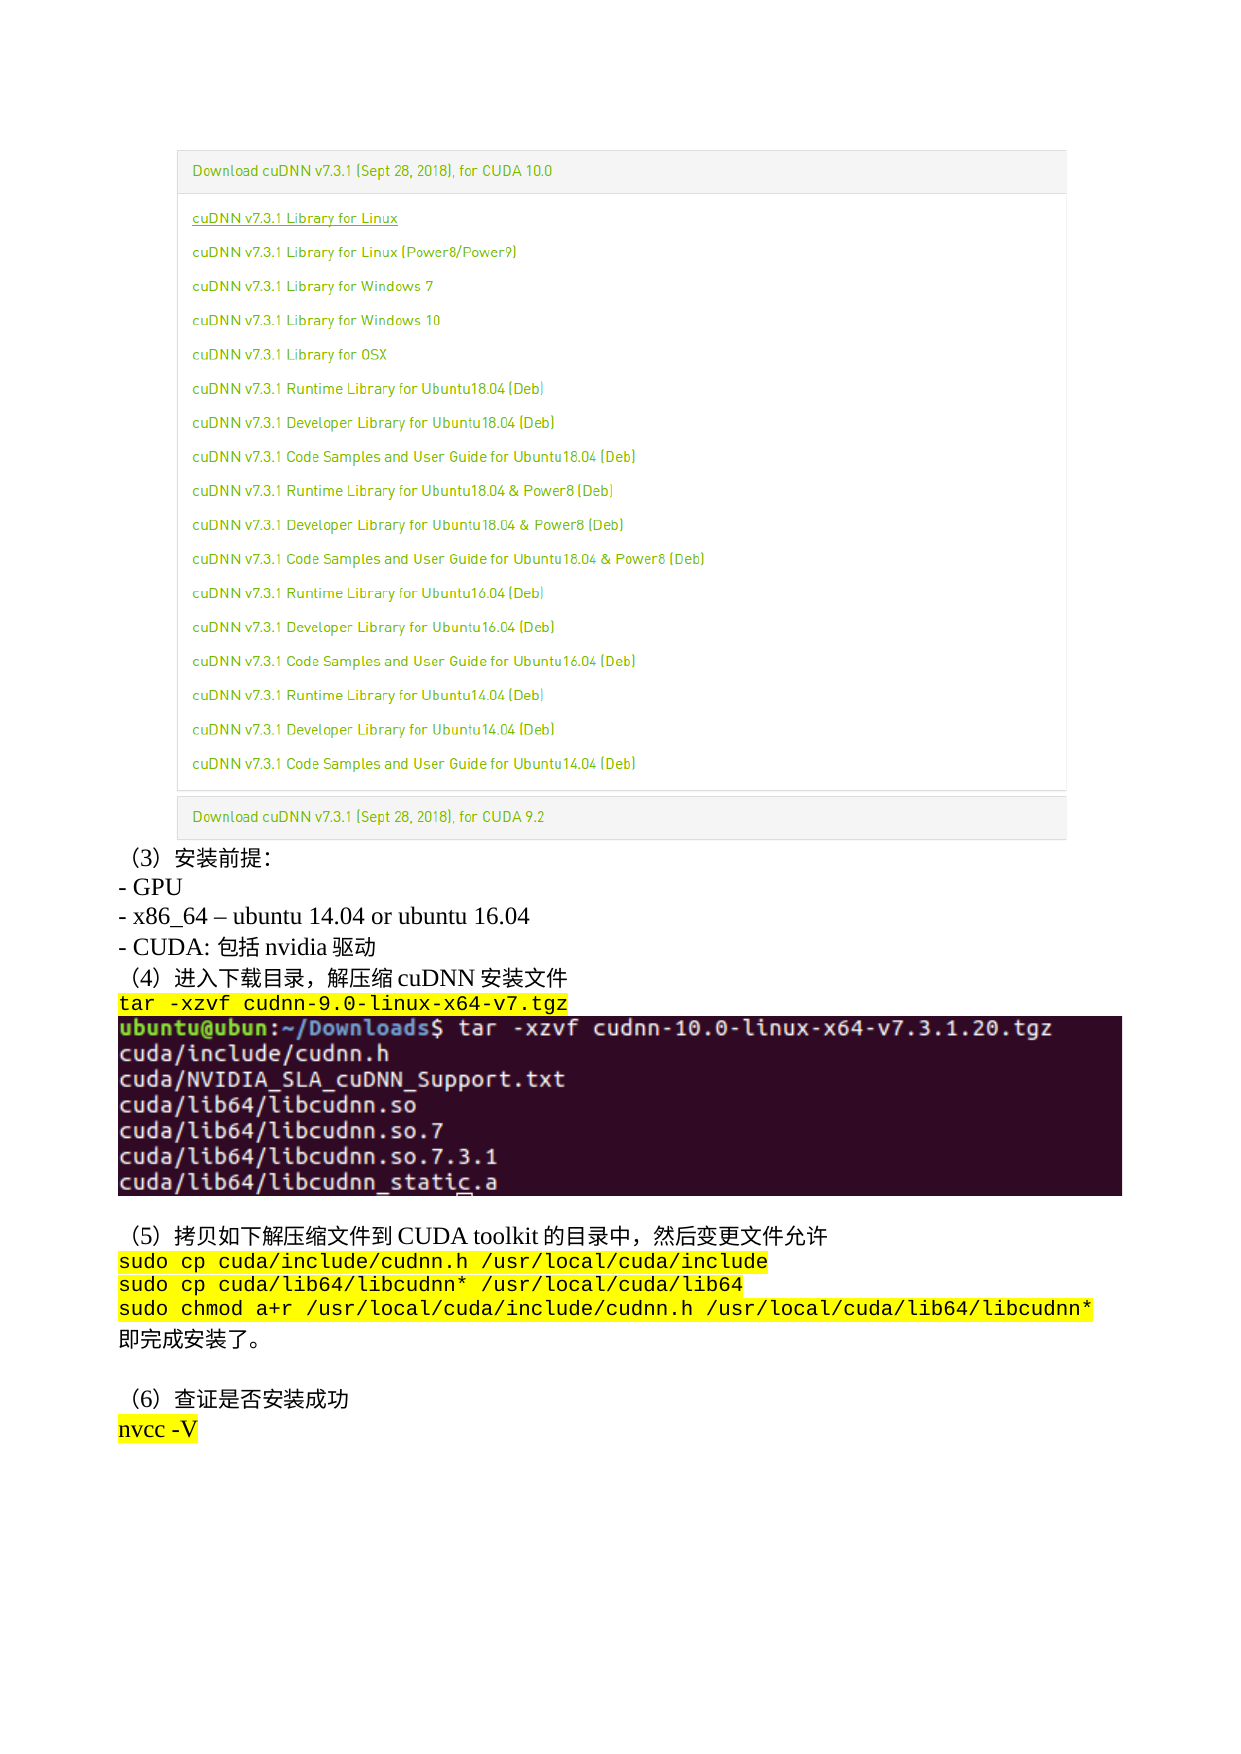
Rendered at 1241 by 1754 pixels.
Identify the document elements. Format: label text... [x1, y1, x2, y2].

text - GPU [118, 872, 1122, 901]
picture [173, 146, 1067, 841]
text sudo cp cuda/lib64/libcudnn* /usr/local/cuda/lib64 [118, 1274, 1122, 1298]
text tar -xzvf cudnn-9.0-linux-x64-v7.tgz [118, 993, 1122, 1016]
text sudo cp cuda/include/cudnn.h /usr/local/cuda/include [118, 1251, 1122, 1274]
text sudo chmod a+r /usr/local/cuda/include/cudnn.h /usr/local/cuda/lib64/libcudnn* [118, 1298, 1122, 1322]
text （4）进入下载目录，解压缩cuDNN安装文件 [118, 961, 1122, 993]
text （6）查证是否安装成功 [118, 1382, 1122, 1414]
picture [118, 1016, 1123, 1196]
text 即完成安装了。 [118, 1322, 1122, 1353]
text - CUDA: 包括nvidia驱动 [118, 930, 1122, 961]
text （5）拷贝如下解压缩文件到CUDA toolkit的目录中，然后变更文件允许 [118, 1219, 1122, 1251]
text - x86_64 – ubuntu 14.04 or ubuntu 16.04 [118, 901, 1122, 930]
text nvcc -V [118, 1414, 1122, 1443]
text （3）安装前提： [118, 841, 1122, 872]
